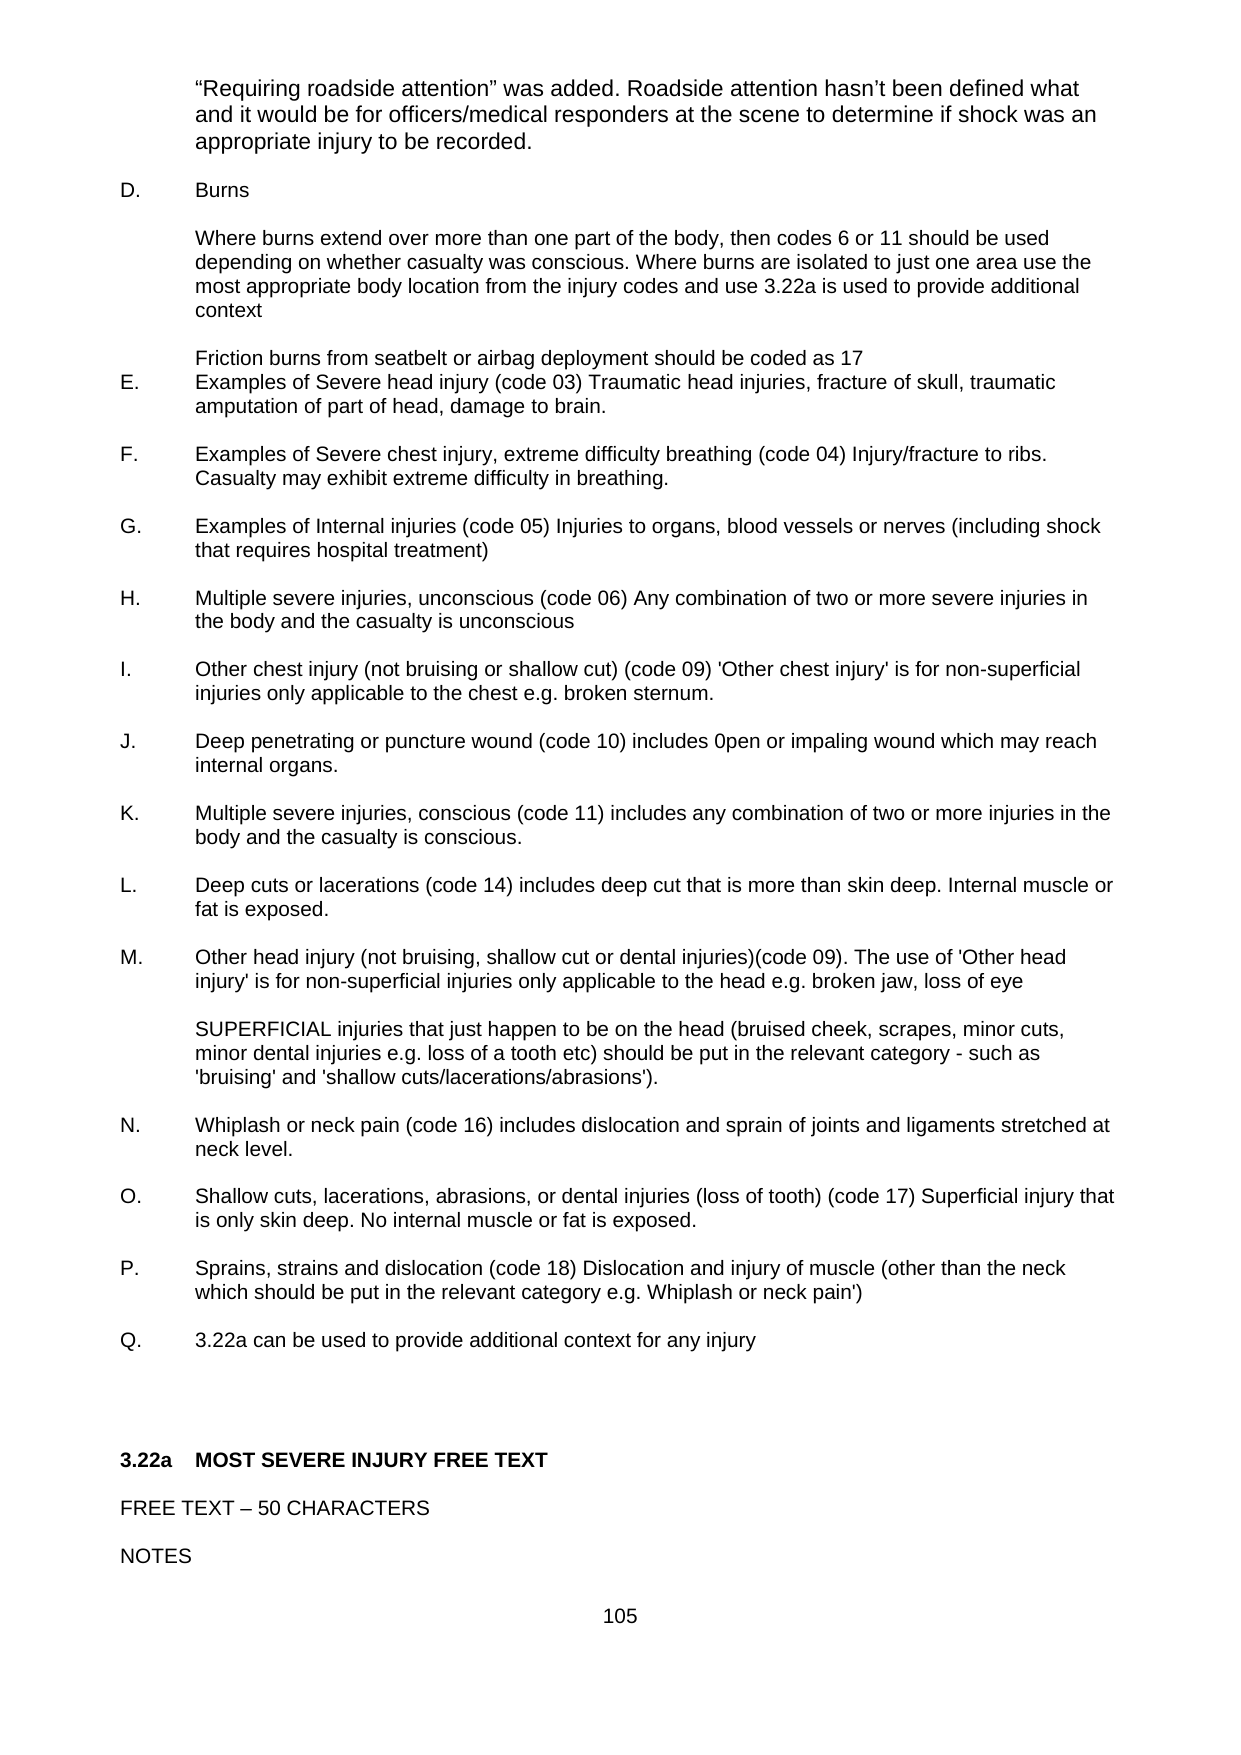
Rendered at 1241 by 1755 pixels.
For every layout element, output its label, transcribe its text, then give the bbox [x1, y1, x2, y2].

text D. Burns [120, 178, 1120, 202]
text P. Sprains, strains and dislocation (code 18) Dislocation and injury of muscle (other than the neck which should be put in the relevant category e.g. Whiplash or neck pain') [120, 1256, 1120, 1304]
text Friction burns from seatbelt or airbag deployment should be coded as 17 [195, 346, 1120, 370]
text H. Multiple severe injuries, unconscious (code 06) Any combination of two or more severe injuries in the body and the casualty is unconscious [120, 585, 1120, 633]
text E. Examples of Severe head injury (code 03) Traumatic head injuries, fracture of skull, traumatic [120, 370, 1120, 394]
text amputation of part of head, damage to brain. [120, 394, 1120, 418]
text L. Deep cuts or lacerations (code 14) includes deep cut that is more than skin deep. Internal muscle or fat is exposed. [120, 873, 1120, 921]
text F. Examples of Severe chest injury, extreme difficulty breathing (code 04) Injury/fracture to ribs. Casualty may exhibit extreme difficulty in breathing. [120, 442, 1120, 489]
text J. Deep penetrating or puncture wound (code 10) includes 0pen or impaling wound which may reach internal organs. [120, 729, 1120, 777]
text “Requiring roadside attention” was added. Roadside attention hasn’t been defined what and it would be for officers/medical responders at the scene to determine if shock was an appropriate injury to be recorded. [195, 75, 1120, 154]
text O. Shallow cuts, lacerations, abrasions, or dental injuries (loss of tooth) (code 17) Superficial injury that is only skin deep. No internal muscle or fat is exposed. [120, 1184, 1120, 1232]
text N. Whiplash or neck pain (code 16) includes dislocation and sprain of joints and ligaments stretched at neck level. [120, 1112, 1120, 1160]
text K. Multiple severe injuries, conscious (code 11) includes any combination of two or more injuries in the body and the casualty is conscious. [120, 801, 1120, 849]
text G. Examples of Internal injuries (code 05) Injuries to organs, blood vessels or nerves (including shock that requires hospital treatment) [120, 513, 1120, 561]
text FREE TEXT – 50 CHARACTERS [120, 1496, 1120, 1520]
text M. Other head injury (not bruising, shallow cut or dental injuries)(code 09). The use of 'Other head injury' is for non-superficial injuries only applicable to the head e.g. broken jaw, loss of eye [120, 945, 1120, 993]
text Q. 3.22a can be used to provide additional context for any injury [120, 1328, 1120, 1352]
text 3.22a MOST SEVERE INJURY FREE TEXT [120, 1448, 1120, 1472]
text Where burns extend over more than one part of the body, then codes 6 or 11 should be used depending on whether casualty was conscious. Where burns are isolated to just one area use the most appropriate body location from the injury codes and use 3.22a is used to provide additional context [195, 226, 1120, 322]
text NOTES [120, 1544, 1120, 1568]
text SUPERFICIAL injuries that just happen to be on the head (bruised cheek, scrapes, minor cuts, minor dental injuries e.g. loss of a tooth etc) should be put in the relevant category - such as 'bruising' and 'shallow cuts/lacerations/abrasions'). [195, 1017, 1120, 1088]
text I. Other chest injury (not bruising or shallow cut) (code 09) 'Other chest injury' is for non-superficial injuries only applicable to the chest e.g. broken sternum. [120, 657, 1120, 705]
